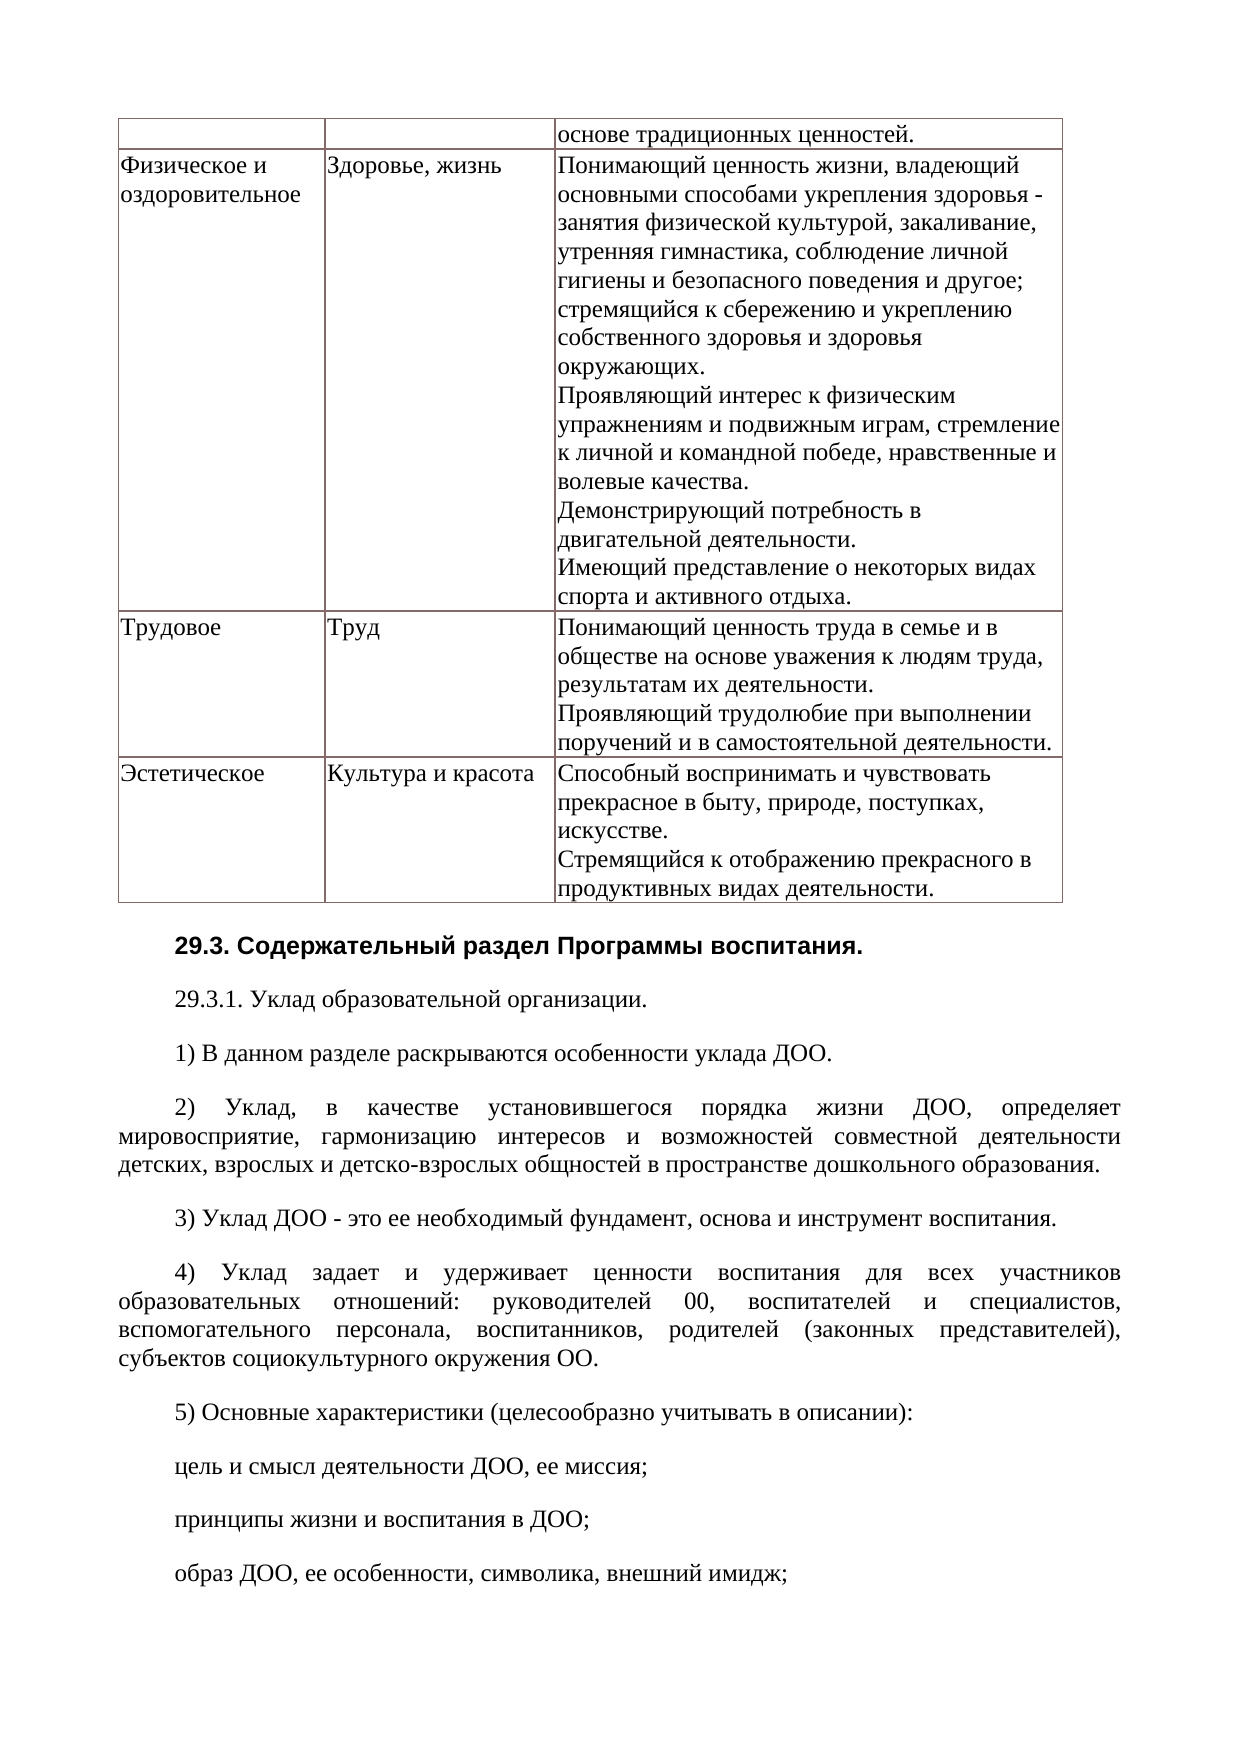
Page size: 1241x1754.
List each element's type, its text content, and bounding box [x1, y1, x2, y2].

text 2) Уклад, в качестве установившегося порядка жизни ДОО, определяет мировосприятие, гармонизацию интересов и возможностей совместной деятельности детских, взрослых и детско-взрослых общностей в пространстве дошкольного образования. [118, 1092, 1122, 1178]
table_cell [326, 119, 554, 148]
table_cell Понимающий ценность труда в семье и в обществе на основе уважения к людям труда, результатам их деятельности. Проявляющий трудолюбие при выполнении поручений и в самостоятельной деятельности. [556, 612, 1062, 756]
table_cell Эстетическое [119, 758, 324, 902]
table_cell Труд [326, 612, 554, 756]
table_cell Культура и красота [326, 758, 554, 902]
text 4) Уклад задает и удерживает ценности воспитания для всех участников образовательных отношений: руководителей 00, воспитателей и специалистов, вспомогательного персонала, воспитанников, родителей (законных представителей), субъектов социокультурного окружения ОО. [118, 1257, 1122, 1372]
table_cell основе традиционных ценностей. [556, 119, 1062, 148]
table_cell Здоровье, жизнь [326, 150, 554, 610]
table_cell Способный воспринимать и чувствовать прекрасное в быту, природе, поступках, искусстве. Стремящийся к отображению прекрасного в продуктивных видах деятельности. [556, 758, 1062, 902]
table_cell Понимающий ценность жизни, владеющий основными способами укрепления здоровья - занятия физической культурой, закаливание, утренняя гимнастика, соблюдение личной гигиены и безопасного поведения и другое; стремящийся к сбережению и укреплению собственного здоровья и здоровья окружающих. Проявляющий интерес к физическим упражнениям и подвижным играм, стремление к личной и командной победе, нравственные и волевые качества. Демонстрирующий потребность в двигательной деятельности. Имеющий представление о некоторых видах спорта и активного отдыха. [556, 150, 1062, 610]
text 1) В данном разделе раскрываются особенности уклада ДОО. [118, 1038, 1122, 1067]
text 3) Уклад ДОО - это ее необходимый фундамент, основа и инструмент воспитания. [118, 1203, 1122, 1232]
table_cell Физическое и оздоровительное [119, 150, 324, 610]
text 5) Основные характеристики (целесообразно учитывать в описании): [118, 1397, 1122, 1426]
text принципы жизни и воспитания в ДОО; [118, 1504, 1122, 1533]
text образ ДОО, ее особенности, символика, внешний имидж; [118, 1558, 1122, 1587]
table_cell Трудовое [119, 612, 324, 756]
text 29.3.1. Уклад образовательной организации. [118, 984, 1122, 1013]
text 29.3. Содержательный раздел Программы воспитания. [118, 931, 1122, 959]
text цель и смысл деятельности ДОО, ее миссия; [118, 1451, 1122, 1479]
table_cell [119, 119, 324, 148]
